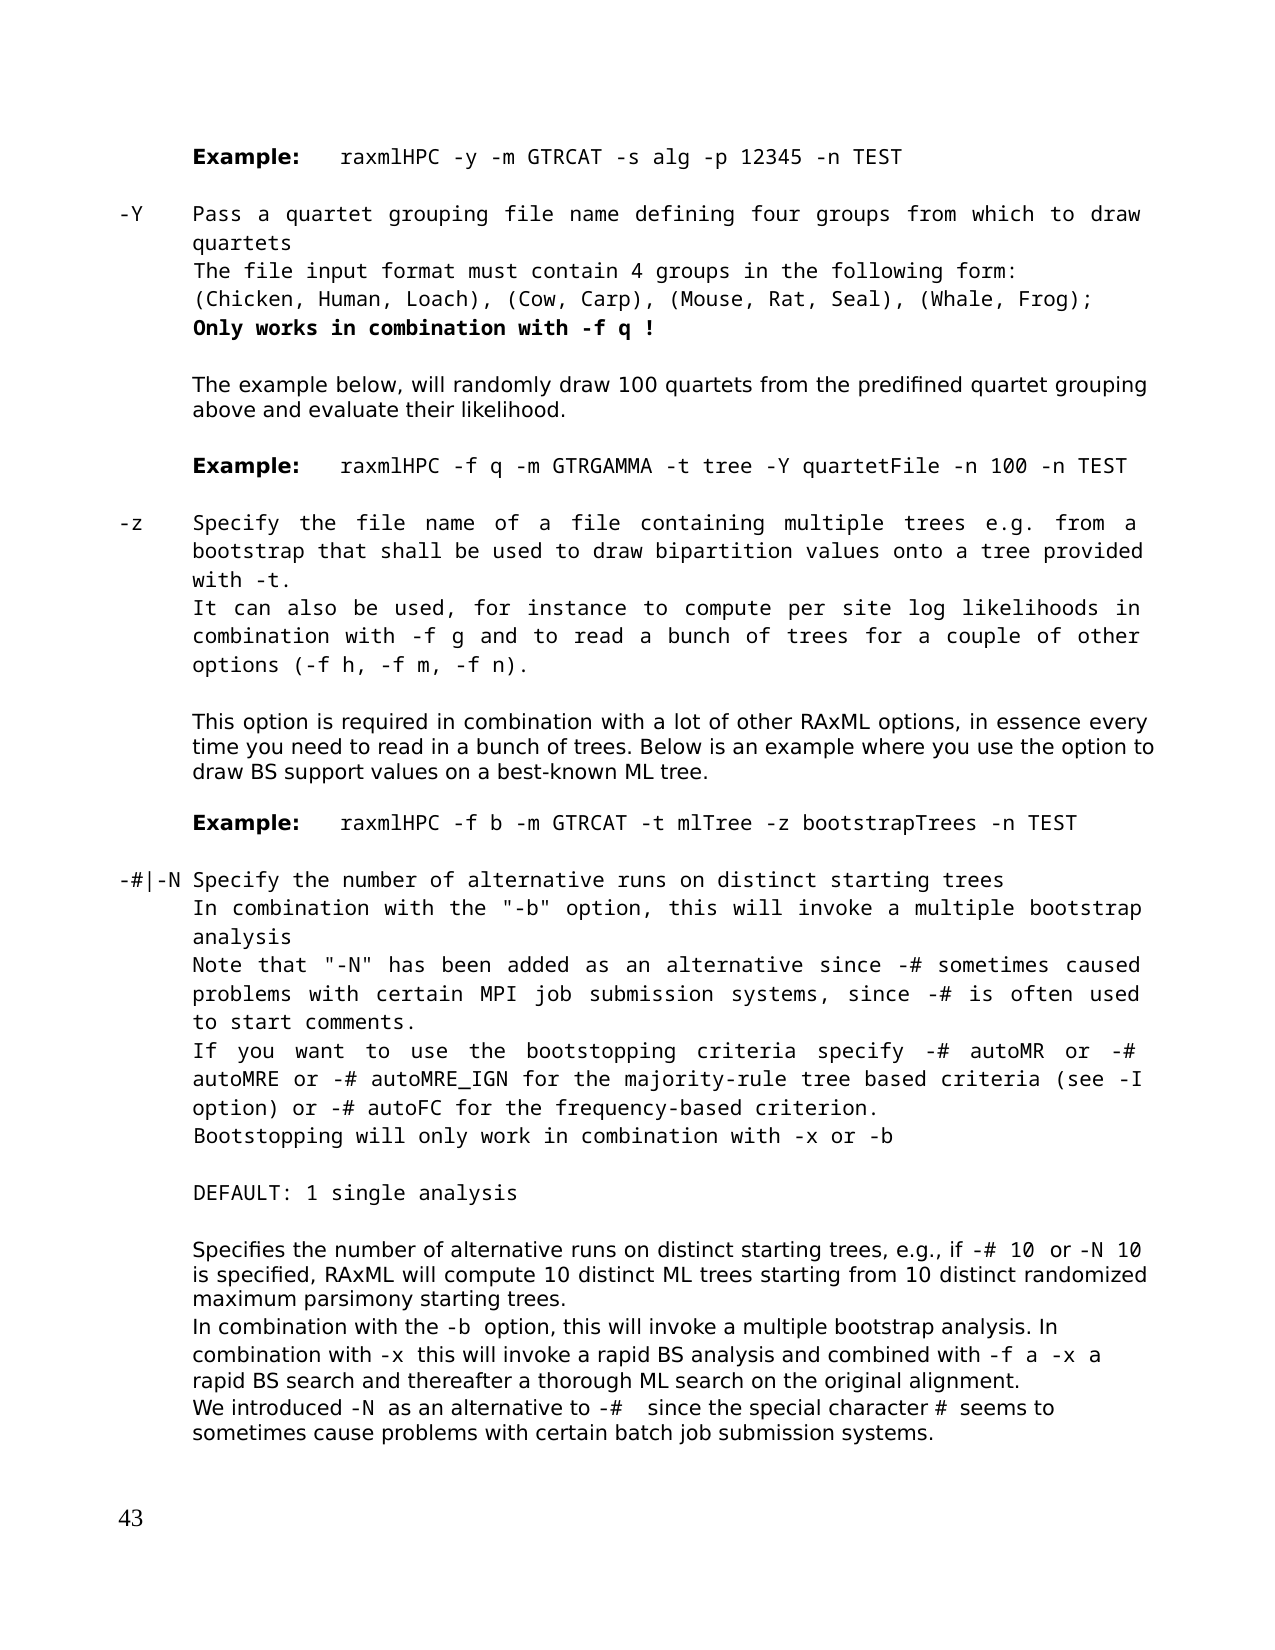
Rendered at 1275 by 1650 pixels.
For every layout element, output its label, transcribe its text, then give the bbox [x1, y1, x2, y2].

text In combination with the -b option, this will invoke a multiple bootstrap analysis. In combination with -x this will invoke a rapid BS analysis and combined with -f a -x a rapid BS search and thereafter a thorough ML search on the original alignment. [118, 1312, 1157, 1393]
text This option is required in combination with a lot of other RAxML options, in essence every time you need to read in a bunch of trees. Below is an example where you use the option to draw BS support values on a best-known ML tree. [118, 707, 1157, 784]
text Specifies the number of alternative runs on distinct starting trees, e.g., if -# 10 or -N 10 is specified, RAxML will compute 10 distinct ML trees starting from 10 distinct randomized maximum parsimony starting trees. [118, 1235, 1157, 1312]
text Example: raxmlHPC -y -m GTRCAT -s alg -p 12345 -n TEST [118, 142, 1157, 171]
text -#|-N Specify the number of alternative runs on distinct starting trees [118, 865, 1157, 893]
text The file input format must contain 4 groups in the following form: [118, 256, 1157, 284]
text The example below, will randomly draw 100 quartets from the predifined quartet grouping above and evaluate their likelihood. [118, 370, 1157, 423]
text If you want to use the bootstopping criteria specify -# autoMR or -# autoMRE or -# autoMRE_IGN for the majority-rule tree based criteria (see -I option) or -# autoFC for the frequency-based criterion. [118, 1036, 1157, 1121]
text Example: raxmlHPC -f b -m GTRCAT -t mlTree -z bootstrapTrees -n TEST [118, 808, 1157, 837]
text Bootstopping will only work in combination with -x or -b [118, 1121, 1157, 1149]
text Note that "-N" has been added as an alternative since -# sometimes caused problems with certain MPI job submission systems, since -# is often used to start comments. [118, 950, 1157, 1036]
text We introduced -N as an alternative to -# since the special character # seems to sometimes cause problems with certain batch job submission systems. [118, 1393, 1157, 1446]
text DEFAULT: 1 single analysis [118, 1178, 1157, 1206]
text It can also be used, for instance to compute per site log likelihoods in combination with -f g and to read a bunch of trees for a couple of other options (-f h, -f m, -f n). [118, 593, 1157, 678]
text -z Specify the file name of a file containing multiple trees e.g. from a bootstrap that shall be used to draw bipartition values onto a tree provided with -t. [118, 508, 1157, 593]
text Example: raxmlHPC -f q -m GTRGAMMA -t tree -Y quartetFile -n 100 -n TEST [118, 451, 1157, 479]
text In combination with the "-b" option, this will invoke a multiple bootstrap analysis [118, 893, 1157, 950]
text -Y Pass a quartet grouping file name defining four groups from which to draw quartets [118, 199, 1157, 256]
text Only works in combination with -f q ! [118, 313, 1157, 341]
text (Chicken, Human, Loach), (Cow, Carp), (Mouse, Rat, Seal), (Whale, Frog); [118, 284, 1157, 313]
